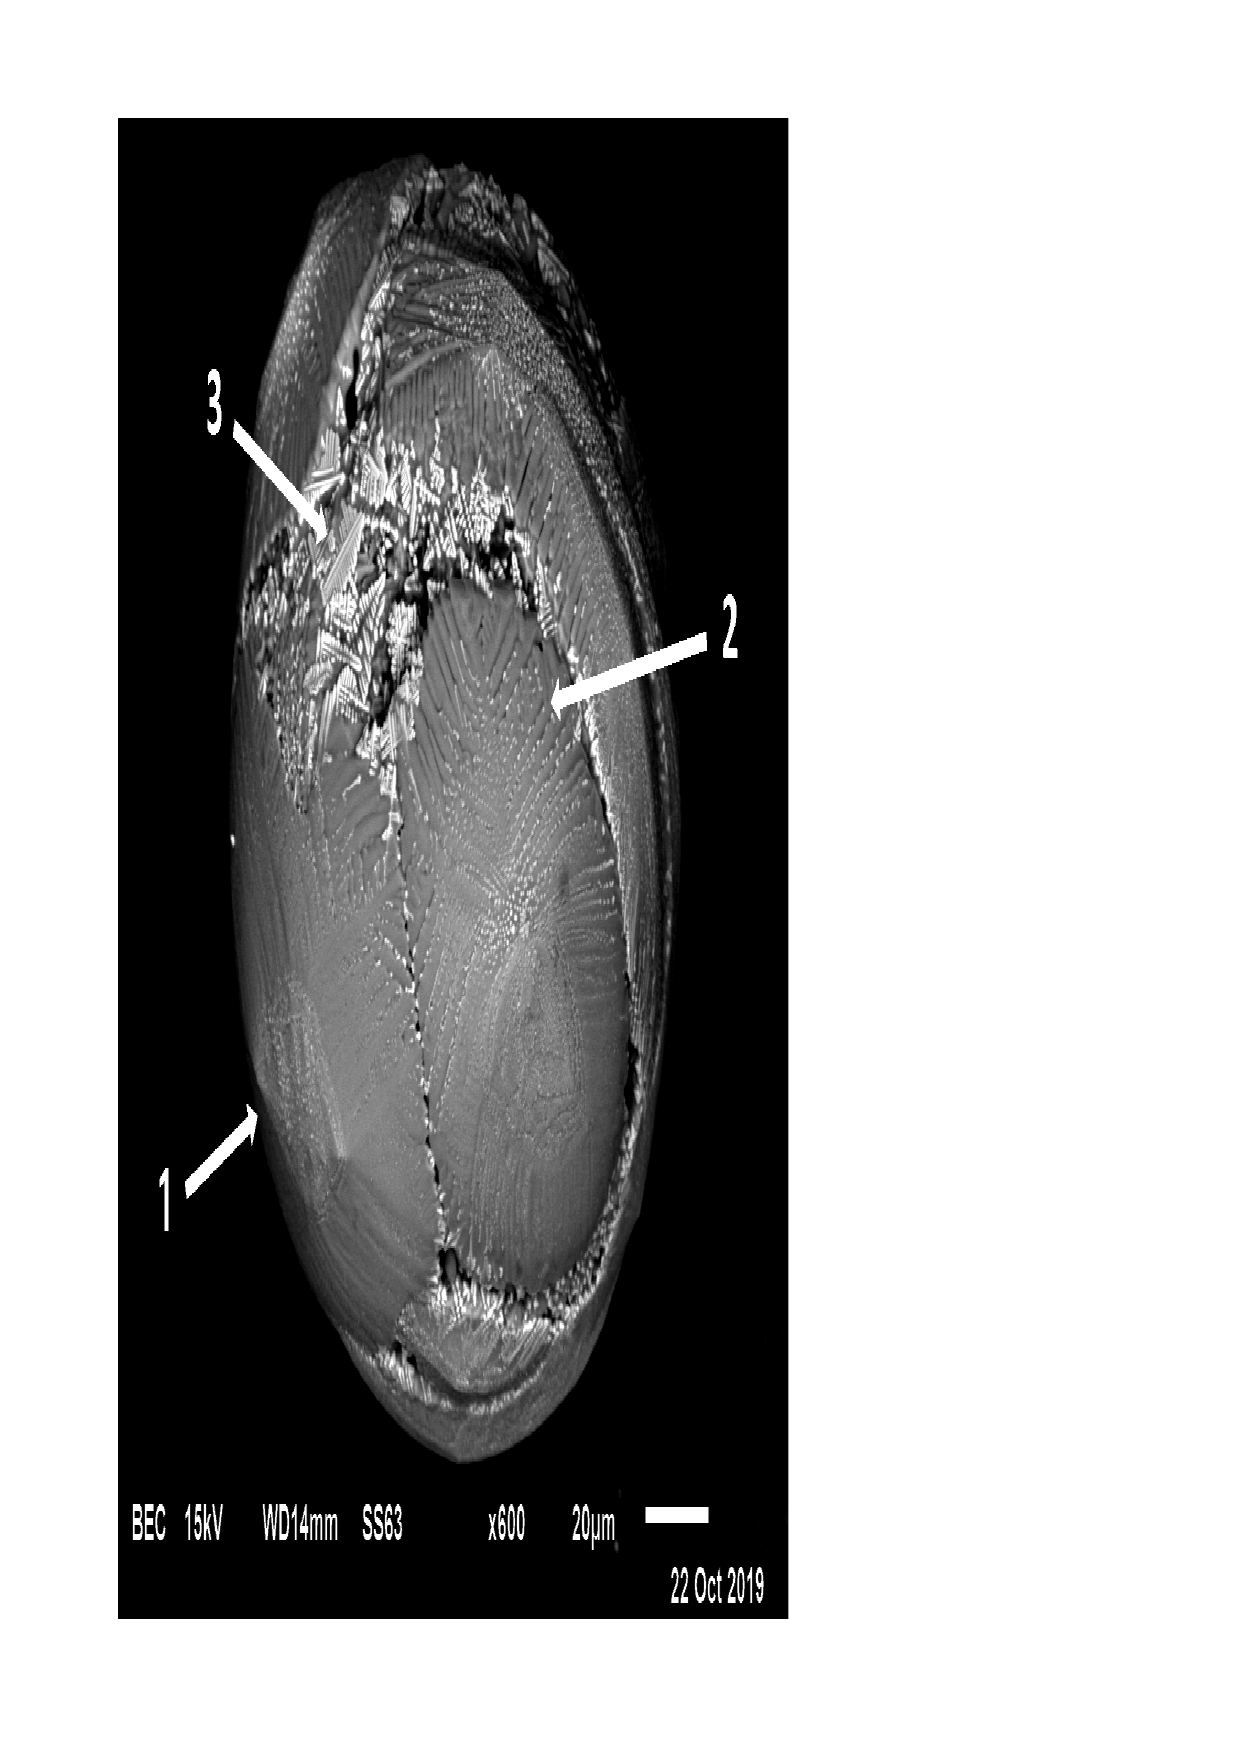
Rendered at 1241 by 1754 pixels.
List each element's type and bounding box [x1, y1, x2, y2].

picture [118, 118, 789, 1619]
